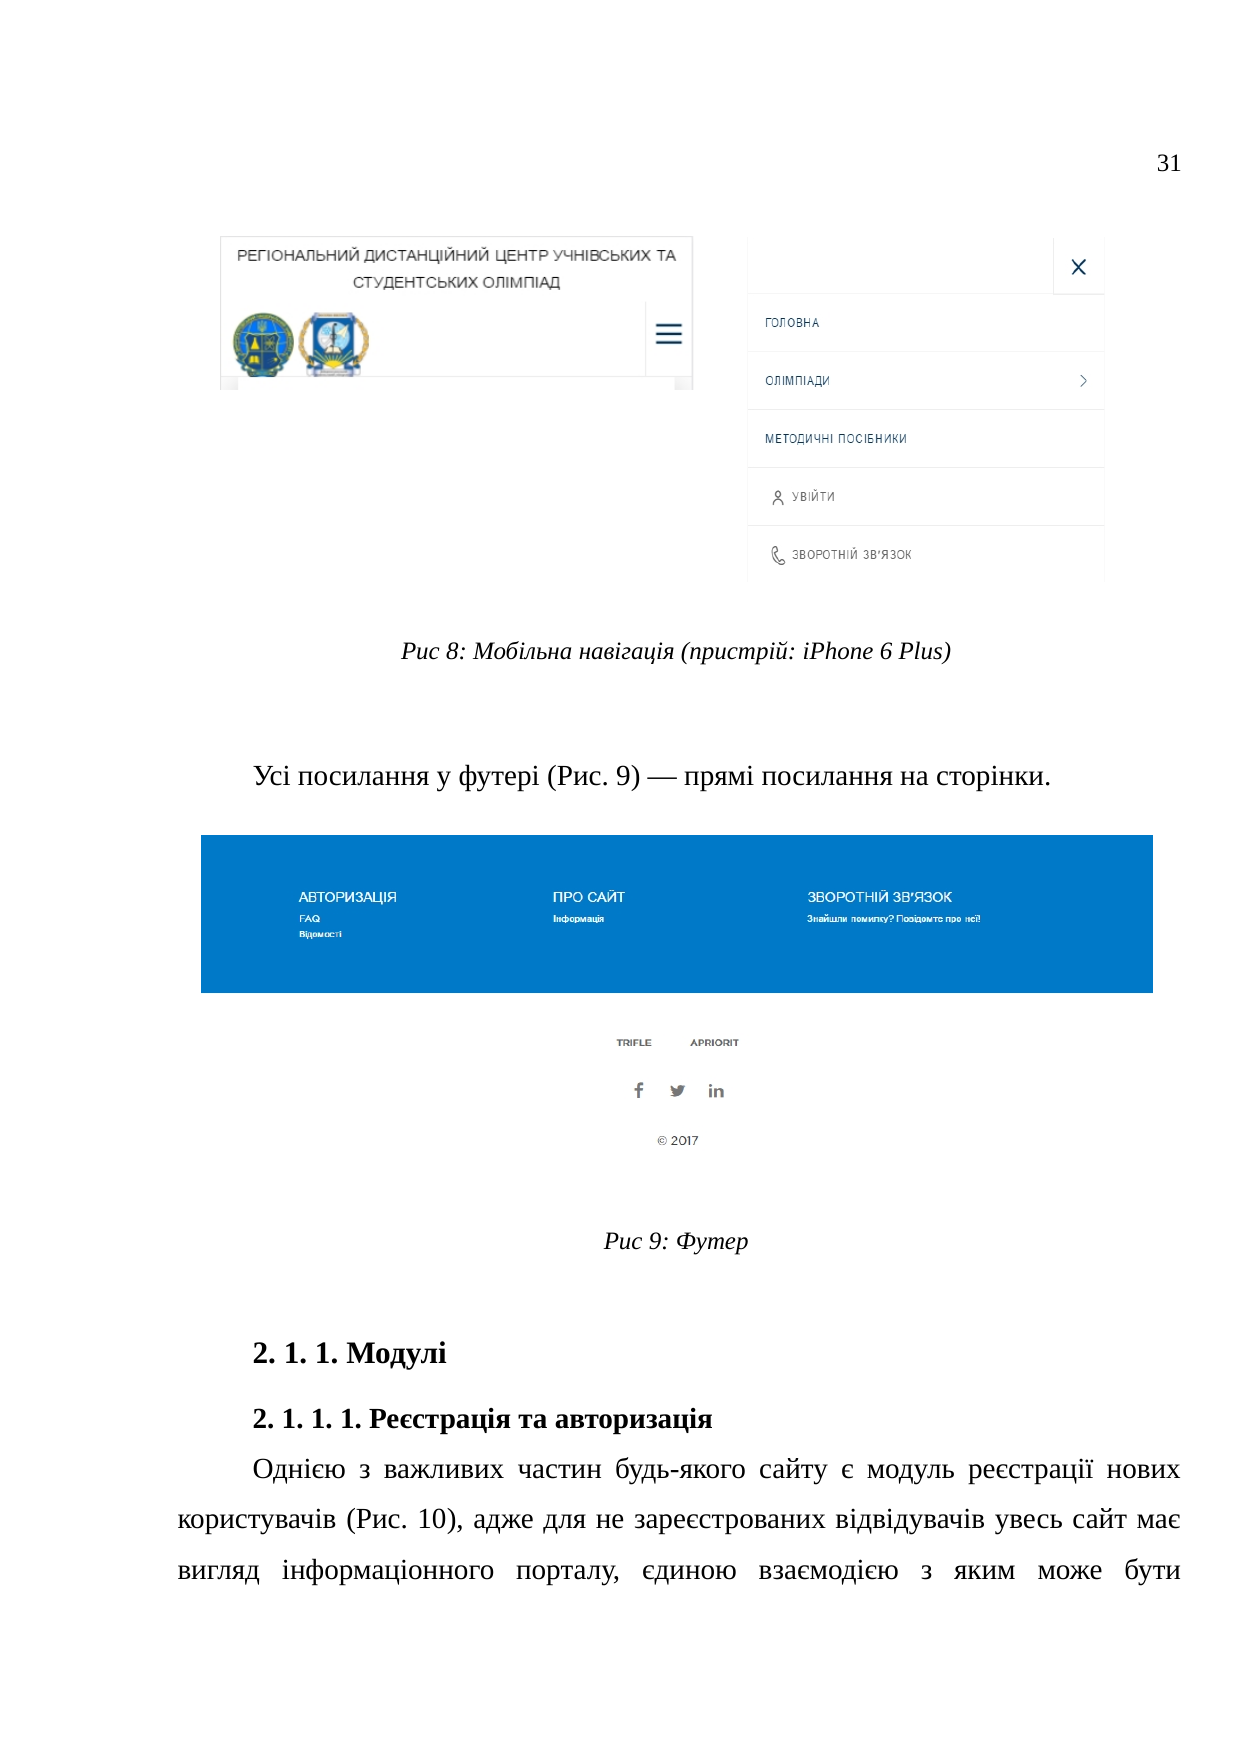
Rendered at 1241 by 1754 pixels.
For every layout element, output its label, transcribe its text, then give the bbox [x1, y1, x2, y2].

picture [201, 835, 1153, 1173]
text Рис 8: Мобільна навігація (пристрій: iPhone 6 Plus) [187, 636, 1167, 664]
picture [220, 236, 694, 390]
subtitle 2. 1. 1. 1. Реєстрація та авторизація [177, 1401, 1181, 1434]
subtitle 2. 1. 1. Модулі [177, 1335, 1181, 1371]
text Рис 9: Футер [187, 1226, 1167, 1255]
text Однією з важливих частин будь-якого сайту є модуль реєстрації нових користувачів (Рис. 10), адже для не зареєстрованих відвідувачів увесь сайт має вигляд інформаціонного порталу, єдиною взаємодією з яким може бути [177, 1451, 1181, 1586]
text Усі посилання у футері (Рис. 9) — прямі посилання на сторінки. [177, 758, 1181, 792]
picture [747, 237, 1105, 582]
